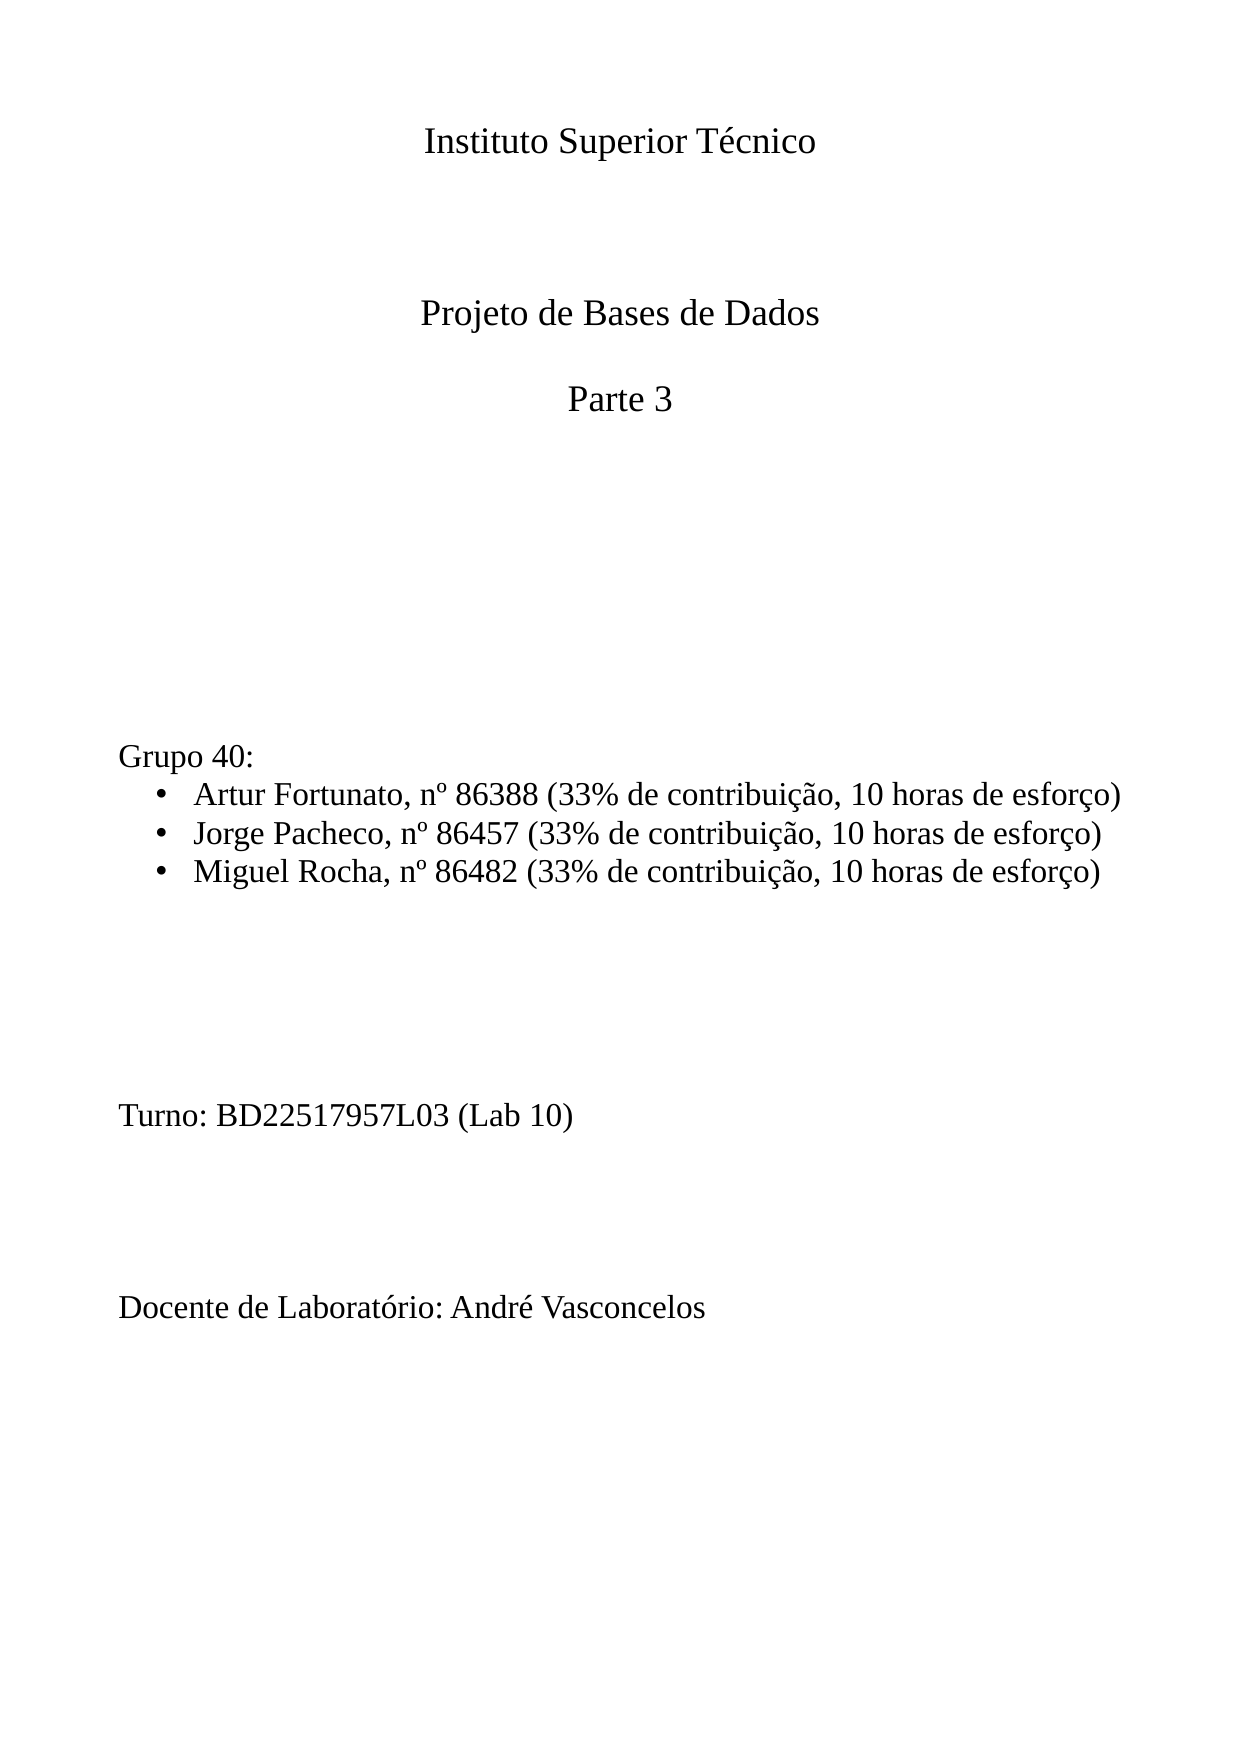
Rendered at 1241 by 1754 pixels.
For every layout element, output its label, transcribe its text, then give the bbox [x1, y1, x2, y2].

list Miguel Rocha, nº 86482 (33% de contribuição, 10 horas de esforço) [156, 851, 1122, 889]
text Projeto de Bases de Dados [118, 291, 1122, 334]
text Grupo 40: [118, 736, 1122, 774]
list Jorge Pacheco, nº 86457 (33% de contribuição, 10 horas de esforço) [156, 813, 1122, 851]
text Turno: BD22517957L03 (Lab 10) [118, 1096, 1122, 1134]
text Docente de Laboratório: André Vasconcelos [118, 1287, 1122, 1326]
list Artur Fortunato, nº 86388 (33% de contribuição, 10 horas de esforço) [156, 774, 1122, 813]
text Parte 3 [118, 377, 1122, 420]
text Instituto Superior Técnico [118, 118, 1122, 161]
